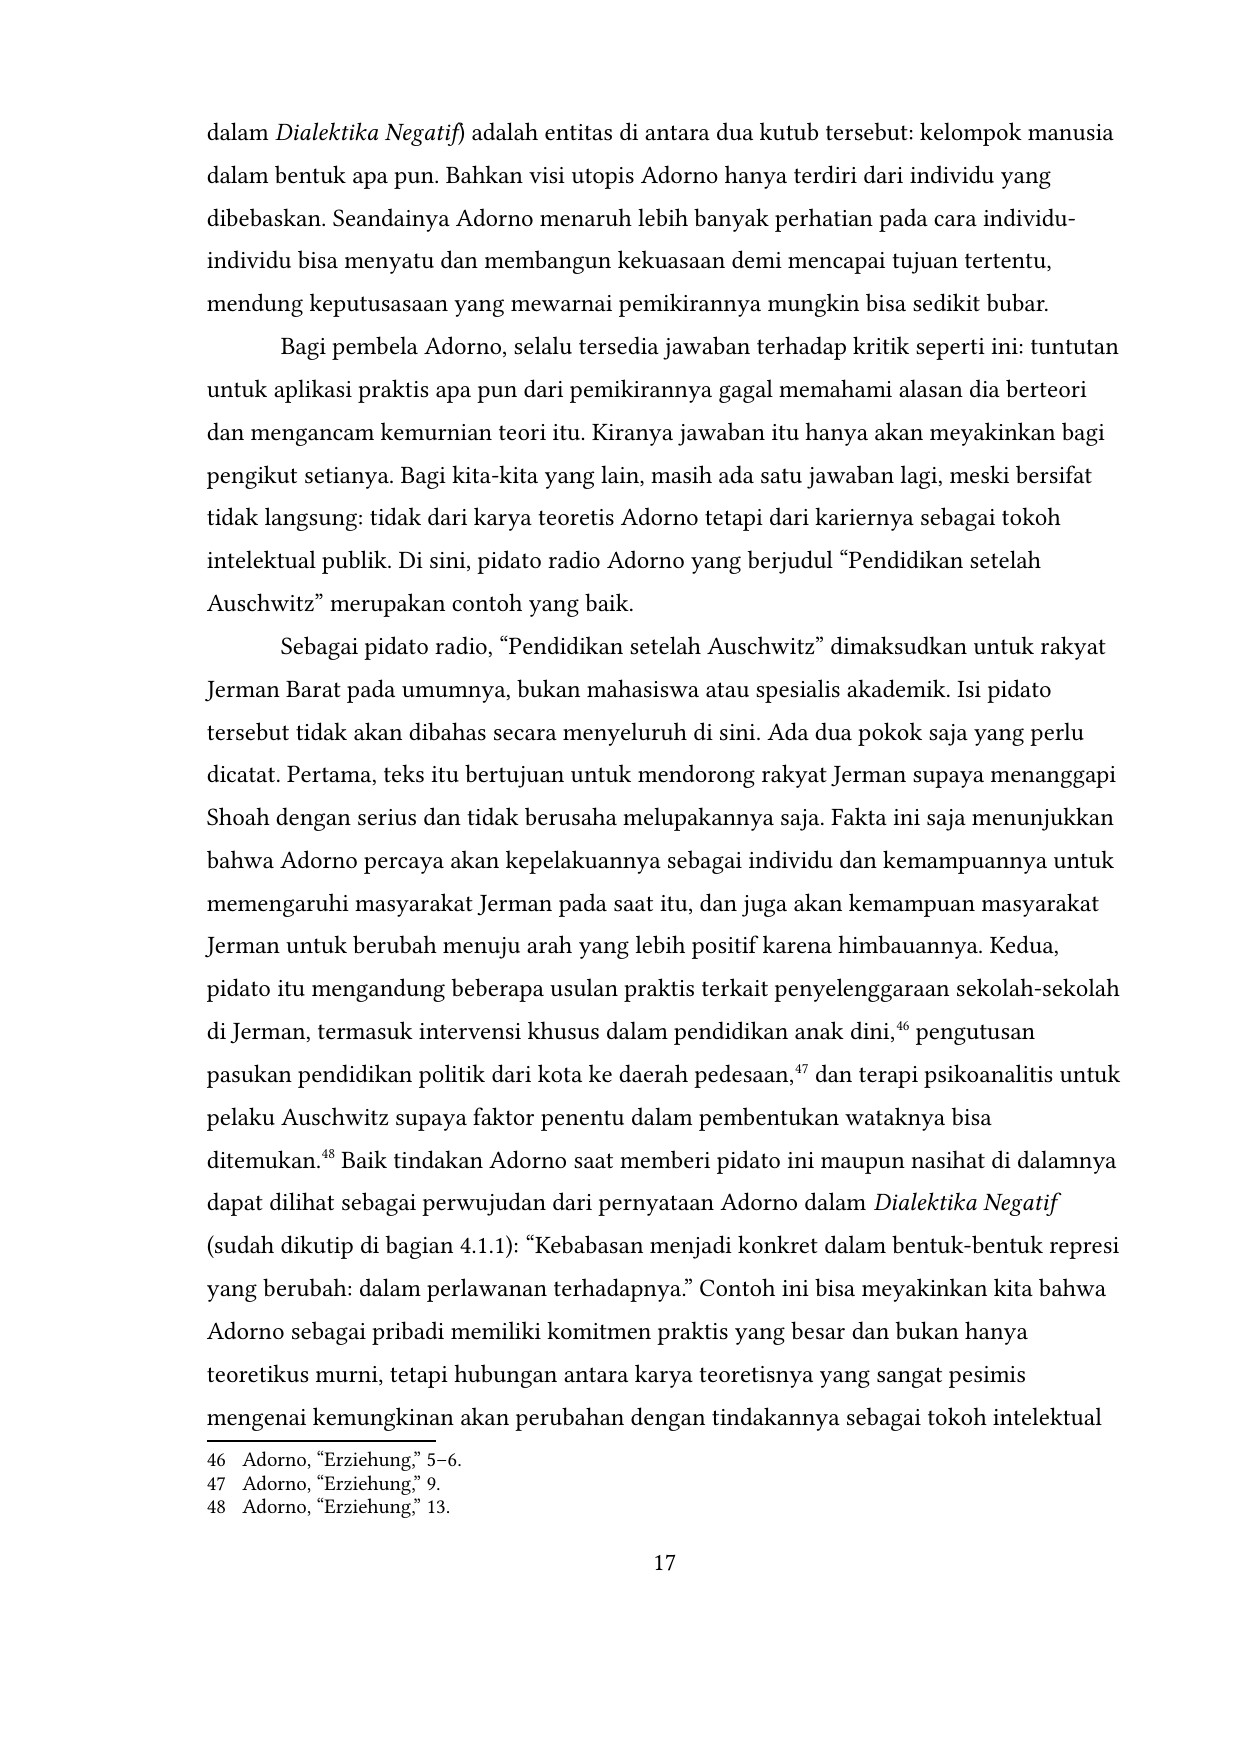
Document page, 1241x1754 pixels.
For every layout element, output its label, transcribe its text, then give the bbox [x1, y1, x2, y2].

text dalam Dialektika Negatif) adalah entitas di antara dua kutub tersebut: kelompok manusia dalam bentuk apa pun. Bahkan visi utopis Adorno hanya terdiri dari individu yang dibebaskan. Seandainya Adorno menaruh lebih banyak perhatian pada cara individu-individu bisa menyatu dan membangun kekuasaan demi mencapai tujuan tertentu, mendung keputusasaan yang mewarnai pemikirannya mungkin bisa sedikit bubar. [207, 118, 1122, 318]
text Sebagai pidato radio, “Pendidikan setelah Auschwitz” dimaksudkan untuk rakyat Jerman Barat pada umumnya, bukan mahasiswa atau spesialis akademik. Isi pidato tersebut tidak akan dibahas secara menyeluruh di sini. Ada dua pokok saja yang perlu dicatat. Pertama, teks itu bertujuan untuk mendorong rakyat Jerman supaya menanggapi Shoah dengan serius dan tidak berusaha melupakannya saja. Fakta ini saja menunjukkan bahwa Adorno percaya akan kepelakuannya sebagai individu dan kemampuannya untuk memengaruhi masyarakat Jerman pada saat itu, dan juga akan kemampuan masyarakat Jerman untuk berubah menuju arah yang lebih positif karena himbauannya. Kedua, pidato itu mengandung beberapa usulan praktis terkait penyelenggaraan sekolah-sekolah di Jerman, termasuk intervensi khusus dalam pendidikan anak dini, pengutusan pasukan pendidikan politik dari kota ke daerah pedesaan, dan terapi psikoanalitis untuk pelaku Auschwitz supaya faktor penentu dalam pembentukan wataknya bisa ditemukan. Baik tindakan Adorno saat memberi pidato ini maupun nasihat di dalamnya dapat dilihat sebagai perwujudan dari pernyataan Adorno dalam Dialektika Negatif (sudah dikutip di bagian 4.1.1): “Kebabasan menjadi konkret dalam bentuk-bentuk represi yang berubah: dalam perlawanan terhadapnya.” Contoh ini bisa meyakinkan kita bahwa Adorno sebagai pribadi memiliki komitmen praktis yang besar dan bukan hanya teoretikus murni, tetapi hubungan antara karya teoretisnya yang sangat pesimis mengenai kemungkinan akan perubahan dengan tindakannya sebagai tokoh intelektual [207, 632, 1122, 1431]
text Adorno, “Erziehung,” 9. [207, 1471, 1122, 1495]
text Bagi pembela Adorno, selalu tersedia jawaban terhadap kritik seperti ini: tuntutan untuk aplikasi praktis apa pun dari pemikirannya gagal memahami alasan dia berteori dan mengancam kemurnian teori itu. Kiranya jawaban itu hanya akan meyakinkan bagi pengikut setianya. Bagi kita-kita yang lain, masih ada satu jawaban lagi, meski bersifat tidak langsung: tidak dari karya teoretis Adorno tetapi dari kariernya sebagai tokoh intelektual publik. Di sini, pidato radio Adorno yang berjudul “Pendidikan setelah Auschwitz” merupakan contoh yang baik. [207, 332, 1122, 618]
text Adorno, “Erziehung,” 5–6. [207, 1447, 1122, 1471]
text Adorno, “Erziehung,” 13. [207, 1495, 1122, 1519]
